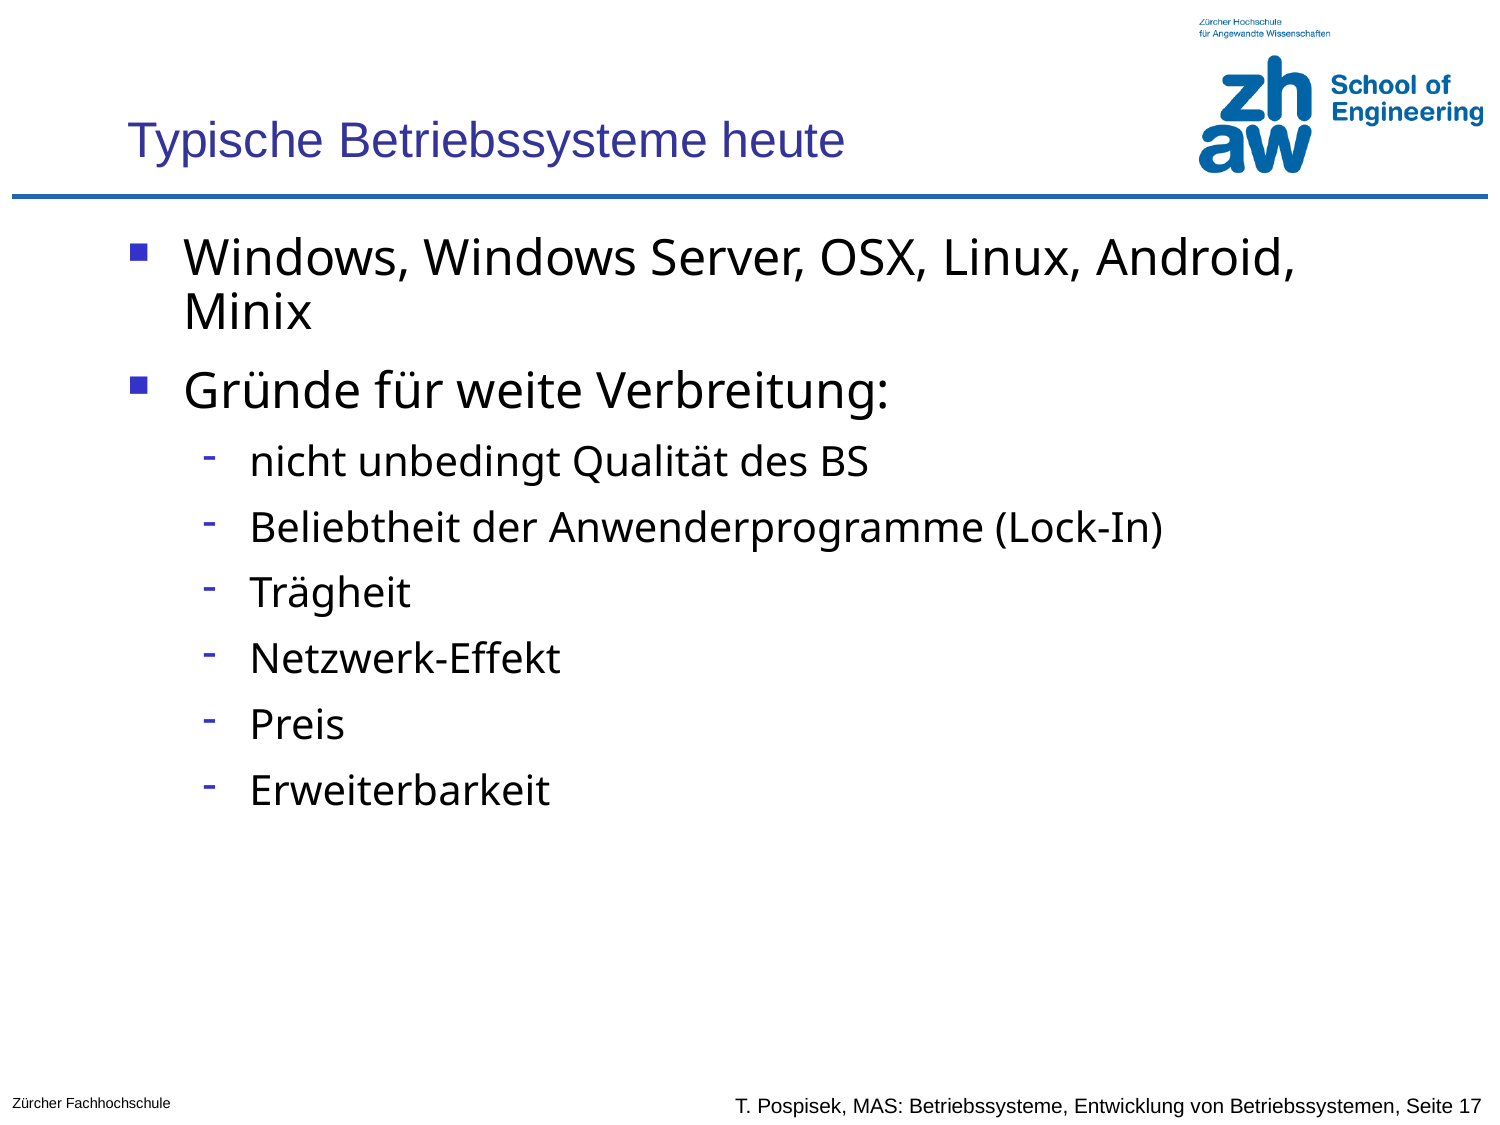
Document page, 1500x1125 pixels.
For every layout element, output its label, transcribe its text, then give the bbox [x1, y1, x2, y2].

picture [1199, 19, 1483, 173]
title Typische Betriebssysteme heute [112, 50, 1391, 175]
list Windows, Windows Server, OSX, Linux, Android, Minix Gründe für weite Verbreitung: nicht unbedingt Qualität des BS Beliebtheit der Anwenderprogramme (Lock-In) Trägheit Netzwerk-Effekt Preis Erweiterbarkeit [112, 224, 1388, 988]
